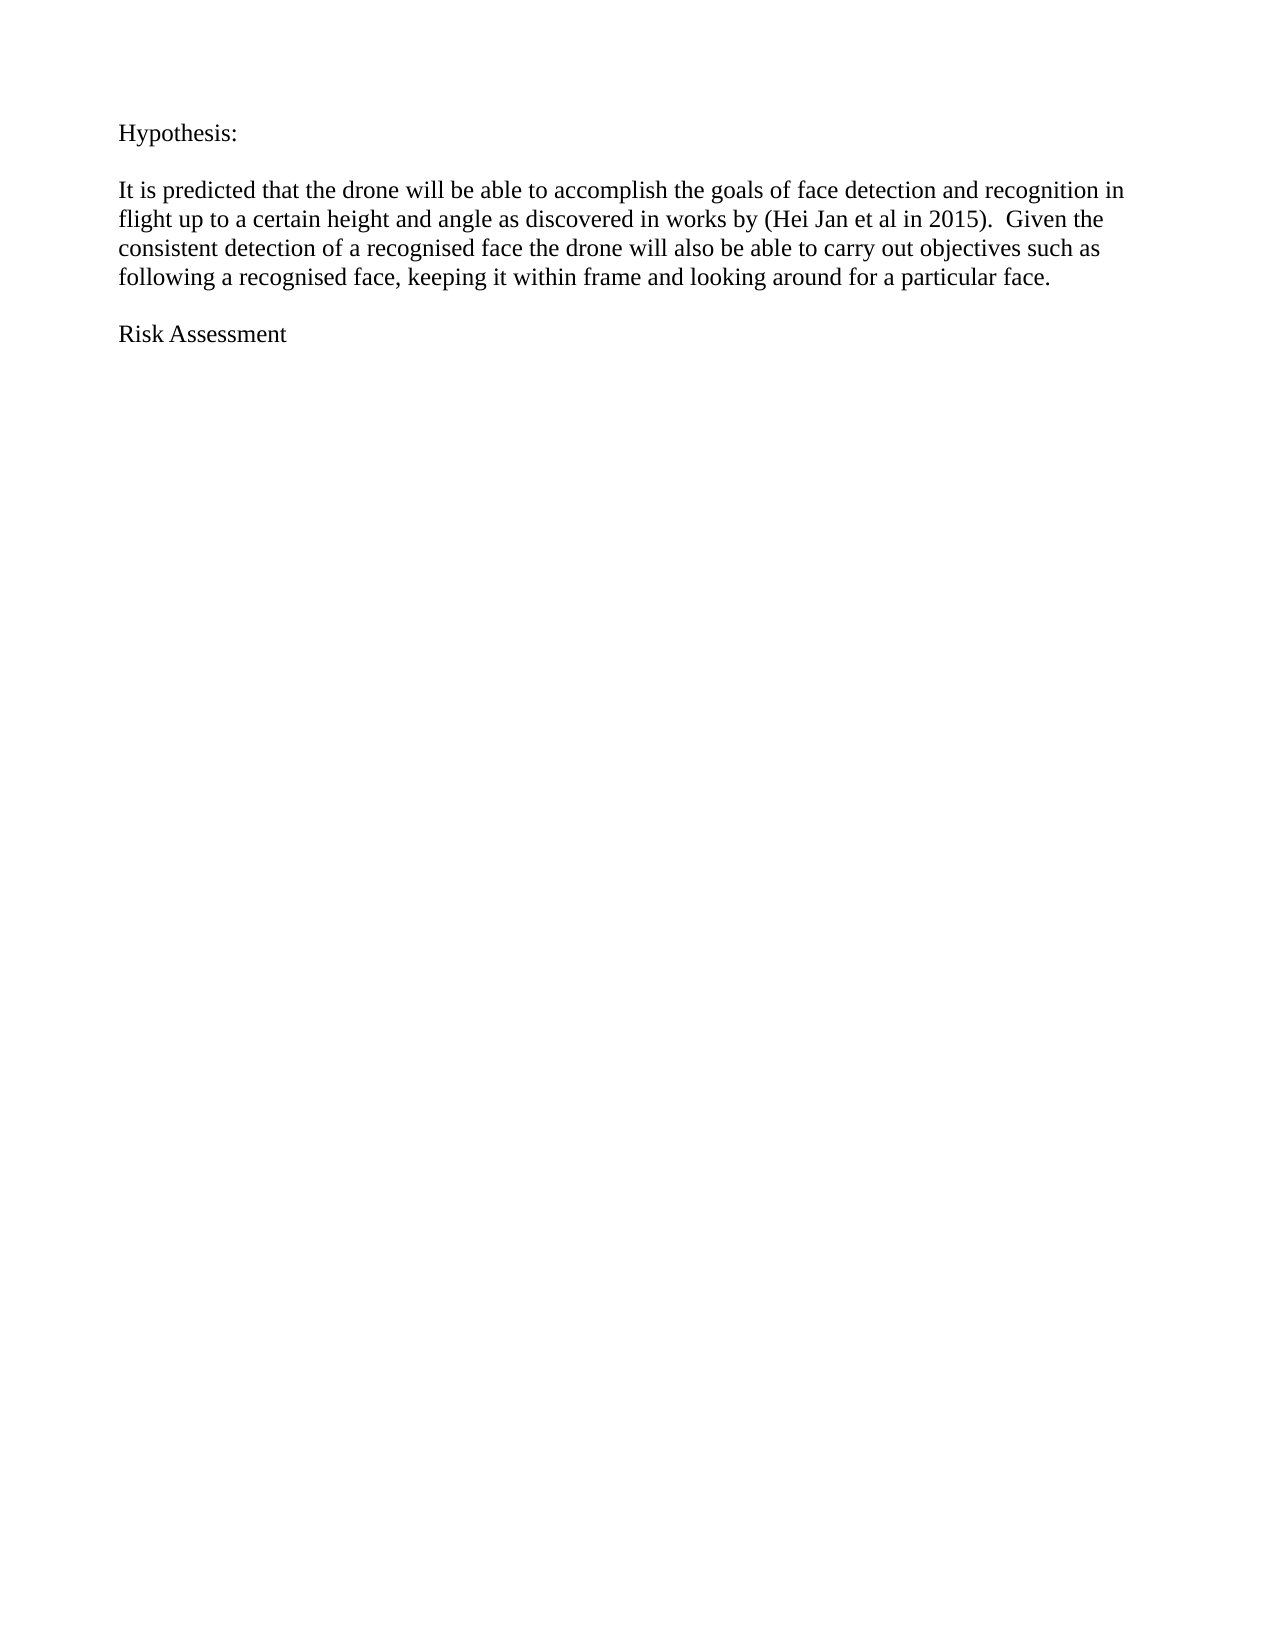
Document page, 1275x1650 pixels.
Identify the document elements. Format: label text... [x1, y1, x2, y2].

text It is predicted that the drone will be able to accomplish the goals of face detection and recognition in flight up to a certain height and angle as discovered in works by (Hei Jan et al in 2015). Given the consistent detection of a recognised face the drone will also be able to carry out objectives such as following a recognised face, keeping it within frame and looking around for a particular face. [118, 176, 1157, 291]
text Hypothesis: [118, 118, 1157, 147]
text Risk Assessment [118, 319, 1157, 348]
